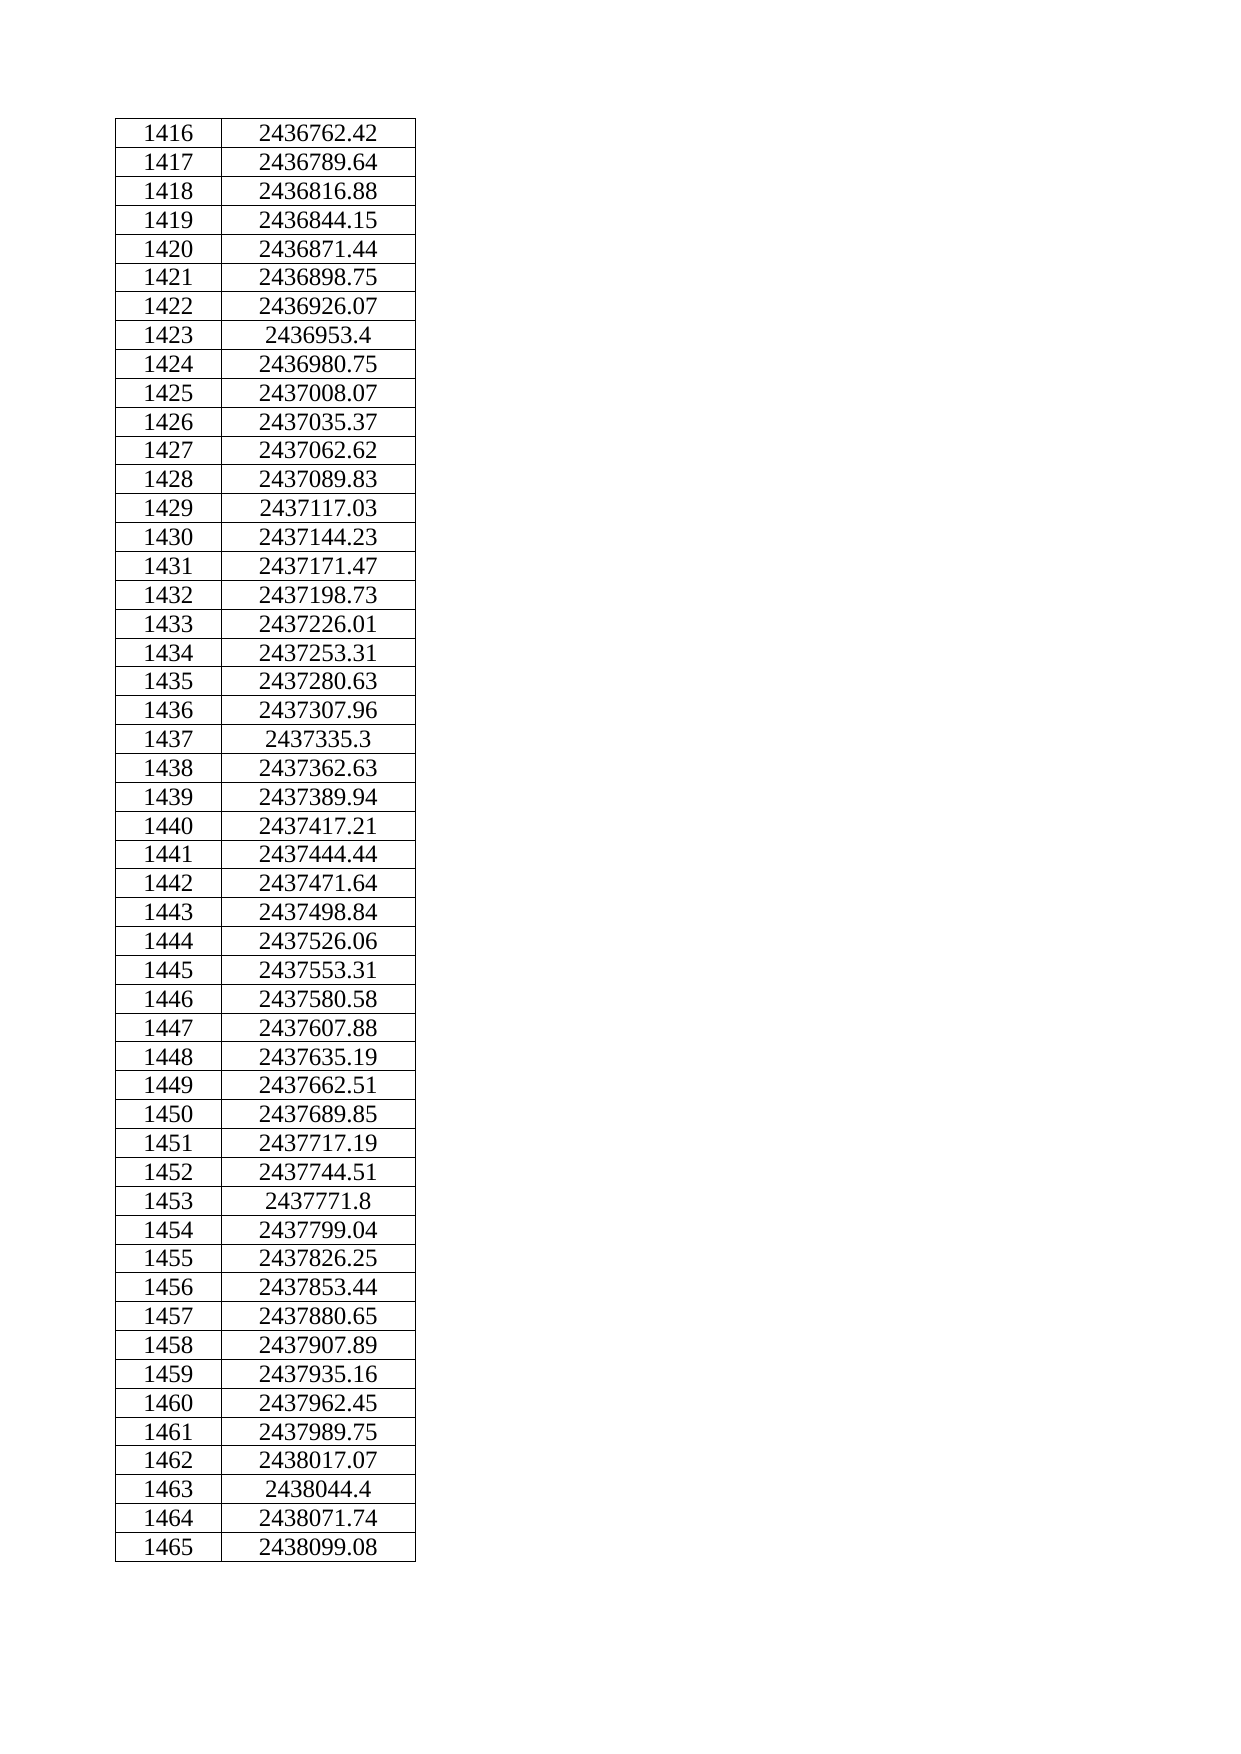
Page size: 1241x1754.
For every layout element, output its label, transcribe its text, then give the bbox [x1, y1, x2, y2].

table_cell 1454 [116, 1216, 221, 1243]
table_cell 2437008.07 [222, 379, 415, 407]
table_cell 1428 [116, 465, 221, 493]
table_cell 2437689.85 [222, 1100, 415, 1128]
table_cell 1431 [116, 552, 221, 580]
table_cell 2437526.06 [222, 927, 415, 955]
table_cell 2437253.31 [222, 639, 415, 666]
table_cell 1442 [116, 869, 221, 897]
table_cell 1445 [116, 956, 221, 984]
table_cell 1448 [116, 1042, 221, 1070]
table_cell 1416 [116, 119, 221, 147]
table_cell 2437198.73 [222, 581, 415, 609]
table_cell 1440 [116, 812, 221, 839]
table_cell 2437417.21 [222, 812, 415, 839]
table_cell 2436789.64 [222, 148, 415, 176]
table_cell 2437117.03 [222, 494, 415, 522]
table_cell 1441 [116, 841, 221, 868]
table_cell 1449 [116, 1071, 221, 1099]
table_cell 2437580.58 [222, 985, 415, 1013]
table_cell 2437498.84 [222, 898, 415, 926]
table_cell 1426 [116, 408, 221, 436]
table_cell 1451 [116, 1129, 221, 1157]
table_cell 1421 [116, 264, 221, 291]
table_cell 1427 [116, 437, 221, 464]
table_cell 1460 [116, 1389, 221, 1417]
table_cell 1463 [116, 1475, 221, 1503]
table_cell 2437444.44 [222, 841, 415, 868]
table_cell 2437635.19 [222, 1042, 415, 1070]
table_cell 1424 [116, 350, 221, 378]
table_cell 2438017.07 [222, 1446, 415, 1474]
table_cell 1439 [116, 783, 221, 811]
table_cell 2437226.01 [222, 610, 415, 637]
table_cell 2437744.51 [222, 1158, 415, 1186]
table_cell 2437062.62 [222, 437, 415, 464]
table_cell 2438071.74 [222, 1504, 415, 1532]
table_cell 2437662.51 [222, 1071, 415, 1099]
table_cell 2437880.65 [222, 1302, 415, 1330]
table_cell 1459 [116, 1360, 221, 1388]
table_cell 1422 [116, 292, 221, 320]
table_cell 1430 [116, 523, 221, 551]
table_cell 1462 [116, 1446, 221, 1474]
table_cell 2437826.25 [222, 1245, 415, 1272]
table_cell 1455 [116, 1245, 221, 1272]
table_cell 1458 [116, 1331, 221, 1359]
table_cell 2436844.15 [222, 206, 415, 233]
table_cell 1434 [116, 639, 221, 666]
table_cell 1461 [116, 1418, 221, 1445]
table_cell 2436762.42 [222, 119, 415, 147]
table_cell 1437 [116, 725, 221, 753]
table_cell 1450 [116, 1100, 221, 1128]
table_cell 1429 [116, 494, 221, 522]
table_cell 1420 [116, 235, 221, 262]
table_cell 2436953.4 [222, 321, 415, 349]
table_cell 2437935.16 [222, 1360, 415, 1388]
table_cell 2437389.94 [222, 783, 415, 811]
table_cell 1465 [116, 1533, 221, 1561]
table_cell 1423 [116, 321, 221, 349]
table_cell 1447 [116, 1014, 221, 1041]
table_cell 2437553.31 [222, 956, 415, 984]
table_cell 2437989.75 [222, 1418, 415, 1445]
table_cell 2437471.64 [222, 869, 415, 897]
table_cell 1435 [116, 667, 221, 695]
table_cell 2436816.88 [222, 177, 415, 205]
table_cell 2436980.75 [222, 350, 415, 378]
table_cell 1443 [116, 898, 221, 926]
table_cell 2437717.19 [222, 1129, 415, 1157]
table_cell 1453 [116, 1187, 221, 1214]
table_cell 1419 [116, 206, 221, 233]
table_cell 1464 [116, 1504, 221, 1532]
table_cell 2437962.45 [222, 1389, 415, 1417]
table_cell 2437771.8 [222, 1187, 415, 1214]
table_cell 2436871.44 [222, 235, 415, 262]
table_cell 1456 [116, 1273, 221, 1301]
table_cell 2437307.96 [222, 696, 415, 724]
table_cell 1417 [116, 148, 221, 176]
table_cell 1446 [116, 985, 221, 1013]
table_cell 2438044.4 [222, 1475, 415, 1503]
table_cell 2437907.89 [222, 1331, 415, 1359]
table_cell 2437362.63 [222, 754, 415, 782]
table_cell 2437799.04 [222, 1216, 415, 1243]
table_cell 2437089.83 [222, 465, 415, 493]
table_cell 1432 [116, 581, 221, 609]
table_cell 2436898.75 [222, 264, 415, 291]
table_cell 1433 [116, 610, 221, 637]
table_cell 2437853.44 [222, 1273, 415, 1301]
table_cell 2437171.47 [222, 552, 415, 580]
table_cell 1436 [116, 696, 221, 724]
table_cell 2437335.3 [222, 725, 415, 753]
table_cell 2437144.23 [222, 523, 415, 551]
table_cell 2437035.37 [222, 408, 415, 436]
table_cell 1444 [116, 927, 221, 955]
table_cell 1418 [116, 177, 221, 205]
table_cell 2437280.63 [222, 667, 415, 695]
table_cell 1457 [116, 1302, 221, 1330]
table_cell 2437607.88 [222, 1014, 415, 1041]
table_cell 2438099.08 [222, 1533, 415, 1561]
table_cell 1425 [116, 379, 221, 407]
table_cell 2436926.07 [222, 292, 415, 320]
table_cell 1438 [116, 754, 221, 782]
table_cell 1452 [116, 1158, 221, 1186]
